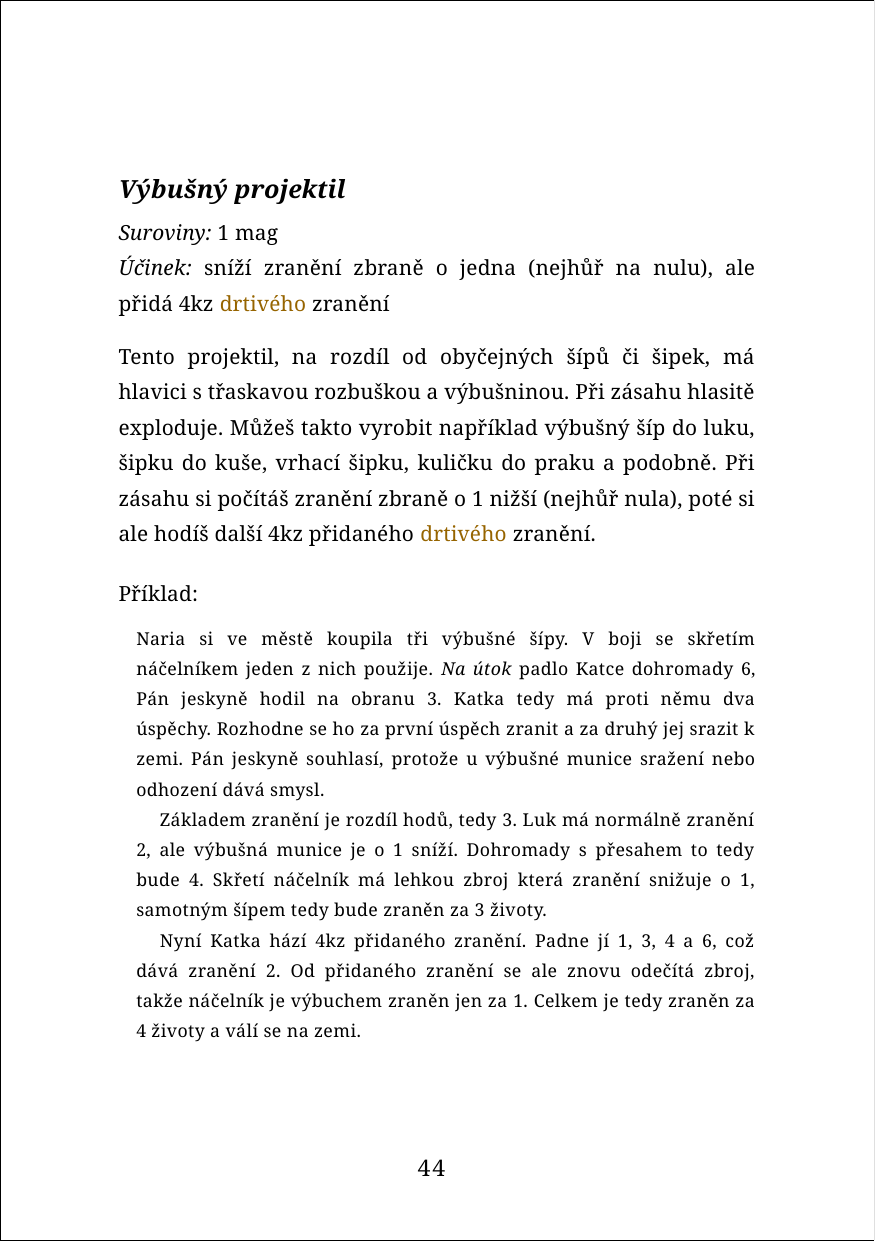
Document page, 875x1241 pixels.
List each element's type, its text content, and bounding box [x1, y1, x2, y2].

text Suroviny: 1 mag Účinek: sníží zranění zbraně o jedna (nejhůř na nulu), ale přidá 4kz drtivého zranění [118, 218, 756, 317]
subtitle Výbušný projektil [118, 172, 756, 206]
text Naria si ve městě koupila tři výbušné šípy. V boji se skřetím náčelníkem jeden z nich použije. Na útok padlo Katce dohromady 6, Pán jeskyně hodil na obranu 3. Katka tedy má proti němu dva úspěchy. Rozhodne se ho za první úspěch zranit a za druhý jej srazit k zemi. Pán jeskyně souhlasí, protože u výbušné munice sražení nebo odhození dává smysl. Základem zranění je rozdíl hodů, tedy 3. Luk má normálně zranění 2, ale výbušná munice je o 1 sníží. Dohromady s přesahem to tedy bude 4. Skřetí náčelník má lehkou zbroj která zranění snižuje o 1, samotným šípem tedy bude zraněn za 3 životy. Nyní Katka hází 4kz přidaného zranění. Padne jí 1, 3, 4 a 6, což dává zranění 2. Od přidaného zranění se ale znovu odečítá zbroj, takže náčelník je výbuchem zraněn jen za 1. Celkem je tedy zraněn za 4 životy a válí se na zemi. [136, 626, 756, 1043]
text Tento projektil, na rozdíl od obyčejných šípů či šipek, má hlavici s třaskavou rozbuškou a výbušninou. Při zásahu hlasitě exploduje. Můžeš takto vyrobit například výbušný šíp do luku, šipku do kuše, vrhací šipku, kuličku do praku a podobně. Při zásahu si počítáš zranění zbraně o 1 nižší (nejhůř nula), poté si ale hodíš další 4kz přidaného drtivého zranění. [118, 342, 756, 548]
text Příklad: [118, 579, 756, 607]
